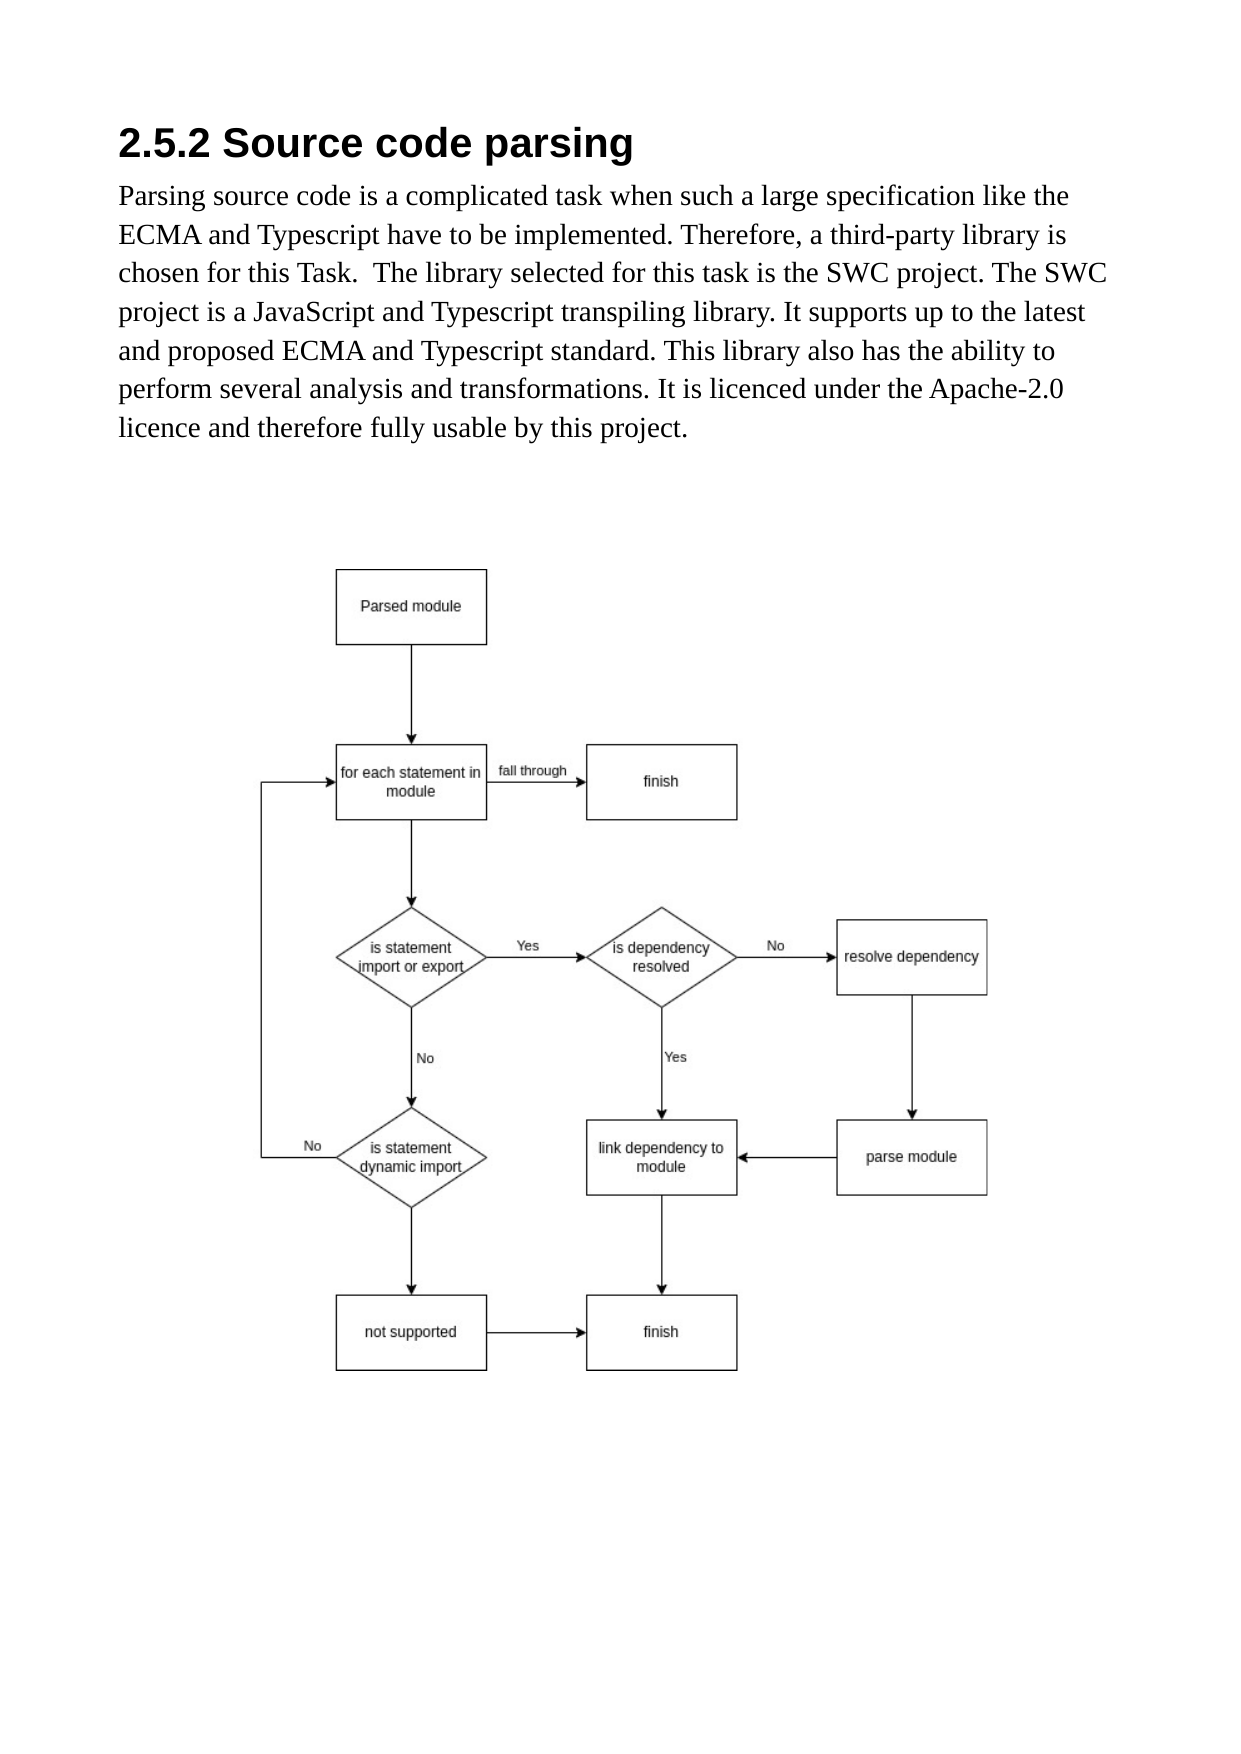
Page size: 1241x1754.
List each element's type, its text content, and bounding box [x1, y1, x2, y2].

subtitle 2.5.2 Source code parsing [118, 118, 1122, 166]
picture [252, 569, 988, 1371]
text Parsing source code is a complicated task when such a large specification like the ECMA and Typescript have to be implemented. Therefore, a third-party library is chosen for this Task. The library selected for this task is the SWC project. The SWC project is a JavaScript and Typescript transpiling library. It supports up to the latest and proposed ECMA and Typescript standard. This library also has the ability to perform several analysis and transformations. It is licenced under the Apache-2.0 licence and therefore fully usable by this project. [118, 178, 1122, 443]
